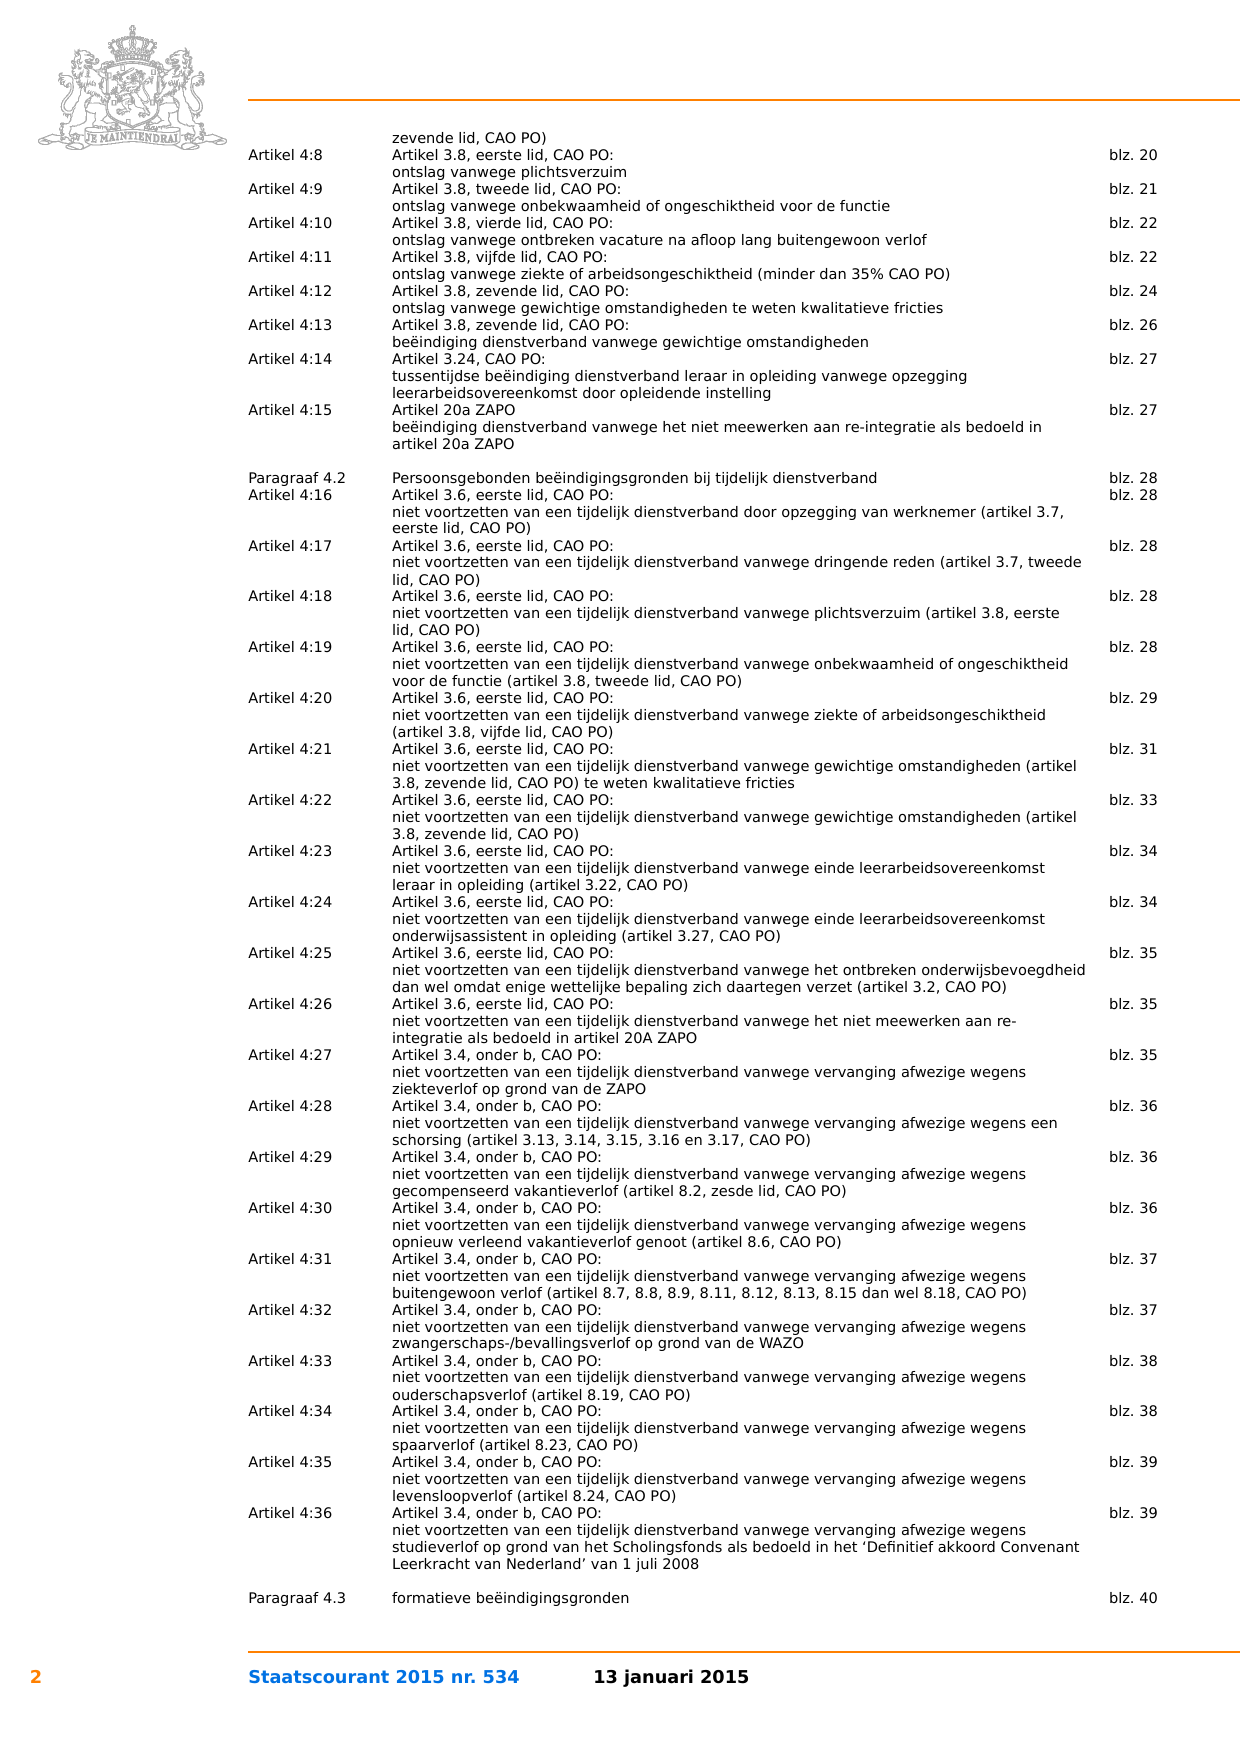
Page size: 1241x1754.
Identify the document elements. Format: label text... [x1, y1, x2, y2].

table_cell Artikel 4:9 [248, 181, 386, 198]
table_cell niet voortzetten van een tijdelijk dienstverband vanwege einde leerarbeidsovereenkomst leraar in opleiding (artikel 3.22, CAO PO) [386, 860, 1093, 894]
table_cell niet voortzetten van een tijdelijk dienstverband vanwege vervanging afwezige wegens buitengewoon verlof (artikel 8.7, 8.8, 8.9, 8.11, 8.12, 8.13, 8.15 dan wel 8.18, CAO PO) [386, 1268, 1093, 1301]
table_cell Artikel 3.6, eerste lid, CAO PO: [386, 741, 1093, 758]
table_cell blz. 36 [1093, 1098, 1163, 1115]
table_cell [1093, 1268, 1163, 1301]
table_cell Artikel 3.6, eerste lid, CAO PO: [386, 639, 1093, 656]
table_cell [1093, 1217, 1163, 1251]
table_cell [1093, 1522, 1163, 1573]
table_cell [1093, 1013, 1163, 1047]
table_cell [248, 1319, 386, 1352]
table_cell [248, 1420, 386, 1454]
table_cell [248, 453, 386, 469]
table_cell [248, 962, 386, 996]
table_cell beëindiging dienstverband vanwege het niet meewerken aan re-integratie als bedoeld in artikel 20a ZAPO [386, 419, 1093, 452]
table_cell [248, 266, 386, 283]
table_cell [1093, 1064, 1163, 1098]
table_cell blz. 22 [1093, 215, 1163, 232]
table_cell Artikel 4:23 [248, 843, 386, 860]
table_cell [248, 911, 386, 945]
table_cell Artikel 4:25 [248, 945, 386, 962]
table_cell Artikel 4:28 [248, 1098, 386, 1115]
table_cell Artikel 4:18 [248, 588, 386, 605]
table_cell [1093, 605, 1163, 639]
table_cell [248, 1166, 386, 1199]
table_cell [248, 1369, 386, 1403]
table_cell blz. 40 [1093, 1590, 1163, 1607]
table_cell [248, 368, 386, 402]
table_cell [1093, 809, 1163, 843]
table_cell niet voortzetten van een tijdelijk dienstverband vanwege gewichtige omstandigheden (artikel 3.8, zevende lid, CAO PO) [386, 809, 1093, 843]
table_cell niet voortzetten van een tijdelijk dienstverband vanwege vervanging afwezige wegens ouderschapsverlof (artikel 8.19, CAO PO) [386, 1369, 1093, 1403]
table_cell [1093, 504, 1163, 537]
table_cell [248, 758, 386, 792]
table_cell blz. 22 [1093, 249, 1163, 266]
table_cell [248, 605, 386, 639]
table_cell [248, 1471, 386, 1505]
table_cell Artikel 3.8, vierde lid, CAO PO: [386, 215, 1093, 232]
table_cell [248, 300, 386, 317]
table_cell [1093, 1471, 1163, 1505]
table_cell Artikel 4:20 [248, 690, 386, 707]
table_cell [248, 656, 386, 690]
table_cell [1093, 198, 1163, 215]
table_cell [1093, 962, 1163, 996]
table_cell blz. 35 [1093, 996, 1163, 1013]
table_cell Artikel 4:27 [248, 1047, 386, 1064]
table_cell blz. 33 [1093, 792, 1163, 809]
table_cell Artikel 4:13 [248, 317, 386, 334]
table_cell [1093, 368, 1163, 402]
table_cell Artikel 3.6, eerste lid, CAO PO: [386, 843, 1093, 860]
table_cell niet voortzetten van een tijdelijk dienstverband vanwege dringende reden (artikel 3.7, tweede lid, CAO PO) [386, 554, 1093, 588]
table_cell blz. 36 [1093, 1200, 1163, 1217]
table_cell [248, 1522, 386, 1573]
table_cell Artikel 3.8, tweede lid, CAO PO: [386, 181, 1093, 198]
table_cell niet voortzetten van een tijdelijk dienstverband vanwege vervanging afwezige wegens opnieuw verleend vakantieverlof genoot (artikel 8.6, CAO PO) [386, 1217, 1093, 1251]
table_cell niet voortzetten van een tijdelijk dienstverband vanwege vervanging afwezige wegens ziekteverlof op grond van de ZAPO [386, 1064, 1093, 1098]
table_cell blz. 38 [1093, 1353, 1163, 1369]
table_cell Artikel 4:21 [248, 741, 386, 758]
table_cell Artikel 4:32 [248, 1301, 386, 1318]
table_cell [1093, 130, 1163, 147]
table_cell formatieve beëindigingsgronden [386, 1590, 1093, 1607]
table_cell blz. 39 [1093, 1505, 1163, 1522]
table_cell Artikel 4:33 [248, 1353, 386, 1369]
table_cell [248, 1115, 386, 1149]
table_cell [248, 334, 386, 351]
table_cell blz. 37 [1093, 1251, 1163, 1267]
table_cell Artikel 4:31 [248, 1251, 386, 1267]
table_cell [248, 232, 386, 249]
table_cell [1093, 554, 1163, 588]
table_cell niet voortzetten van een tijdelijk dienstverband vanwege vervanging afwezige wegens zwangerschaps-/bevallingsverlof op grond van de WAZO [386, 1319, 1093, 1352]
table_cell Artikel 3.8, eerste lid, CAO PO: [386, 147, 1093, 164]
table_cell Artikel 3.24, CAO PO: [386, 351, 1093, 368]
table_cell Artikel 4:11 [248, 249, 386, 266]
table_cell niet voortzetten van een tijdelijk dienstverband vanwege vervanging afwezige wegens spaarverlof (artikel 8.23, CAO PO) [386, 1420, 1093, 1454]
table_cell blz. 28 [1093, 538, 1163, 554]
table_cell Paragraaf 4.3 [248, 1590, 386, 1607]
table_cell Artikel 3.8, zevende lid, CAO PO: [386, 317, 1093, 334]
table_cell Persoonsgebonden beëindigingsgronden bij tijdelijk dienstverband [386, 470, 1093, 486]
table_cell Artikel 3.4, onder b, CAO PO: [386, 1505, 1093, 1522]
table_cell [248, 860, 386, 894]
table_cell niet voortzetten van een tijdelijk dienstverband vanwege het ontbreken onderwijsbevoegdheid dan wel omdat enige wettelijke bepaling zich daartegen verzet (artikel 3.2, CAO PO) [386, 962, 1093, 996]
table_cell niet voortzetten van een tijdelijk dienstverband vanwege ziekte of arbeidsongeschiktheid (artikel 3.8, vijfde lid, CAO PO) [386, 707, 1093, 741]
table_cell [1093, 1369, 1163, 1403]
table_cell [248, 554, 386, 588]
table_cell [1093, 860, 1163, 894]
table_cell Artikel 4:19 [248, 639, 386, 656]
table_cell Artikel 4:8 [248, 147, 386, 164]
table_cell [1093, 758, 1163, 792]
table_cell Artikel 4:29 [248, 1149, 386, 1166]
table_cell Artikel 3.6, eerste lid, CAO PO: [386, 588, 1093, 605]
table_cell niet voortzetten van een tijdelijk dienstverband vanwege einde leerarbeidsovereenkomst onderwijsassistent in opleiding (artikel 3.27, CAO PO) [386, 911, 1093, 945]
table_cell blz. 26 [1093, 317, 1163, 334]
table_cell blz. 27 [1093, 402, 1163, 418]
table_cell niet voortzetten van een tijdelijk dienstverband vanwege vervanging afwezige wegens een schorsing (artikel 3.13, 3.14, 3.15, 3.16 en 3.17, CAO PO) [386, 1115, 1093, 1149]
table_cell [1093, 266, 1163, 283]
table_cell [248, 1573, 386, 1590]
table_cell blz. 37 [1093, 1301, 1163, 1318]
table_cell Artikel 4:22 [248, 792, 386, 809]
table_cell [248, 809, 386, 843]
table_cell [248, 504, 386, 537]
table_cell [248, 164, 386, 181]
table_cell [248, 1268, 386, 1301]
table_cell blz. 28 [1093, 486, 1163, 503]
table_cell Artikel 4:14 [248, 351, 386, 368]
table_cell Artikel 3.6, eerste lid, CAO PO: [386, 486, 1093, 503]
table_cell blz. 29 [1093, 690, 1163, 707]
table_cell Artikel 4:36 [248, 1505, 386, 1522]
table_cell niet voortzetten van een tijdelijk dienstverband vanwege vervanging afwezige wegens gecompenseerd vakantieverlof (artikel 8.2, zesde lid, CAO PO) [386, 1166, 1093, 1199]
table_cell blz. 27 [1093, 351, 1163, 368]
table_cell [1093, 1166, 1163, 1199]
table_cell [248, 130, 386, 147]
table_cell Paragraaf 4.2 [248, 470, 386, 486]
table_cell [1093, 1319, 1163, 1352]
table_cell Artikel 3.4, onder b, CAO PO: [386, 1251, 1093, 1267]
table_cell [248, 1013, 386, 1047]
table_cell Artikel 3.6, eerste lid, CAO PO: [386, 690, 1093, 707]
table_cell [1093, 707, 1163, 741]
table_cell blz. 35 [1093, 945, 1163, 962]
table_cell Artikel 4:26 [248, 996, 386, 1013]
table_cell [1093, 656, 1163, 690]
table_cell niet voortzetten van een tijdelijk dienstverband vanwege vervanging afwezige wegens studieverlof op grond van het Scholingsfonds als bedoeld in het ‘Definitief akkoord Convenant Leerkracht van Nederland’ van 1 juli 2008 [386, 1522, 1093, 1573]
table_cell Artikel 4:34 [248, 1403, 386, 1420]
table_cell [1093, 453, 1163, 469]
table_cell ontslag vanwege ziekte of arbeidsongeschiktheid (minder dan 35% CAO PO) [386, 266, 1093, 283]
table_cell [1093, 334, 1163, 351]
table_cell ontslag vanwege gewichtige omstandigheden te weten kwalitatieve fricties [386, 300, 1093, 317]
table_cell niet voortzetten van een tijdelijk dienstverband vanwege gewichtige omstandigheden (artikel 3.8, zevende lid, CAO PO) te weten kwalitatieve fricties [386, 758, 1093, 792]
table_cell Artikel 3.8, zevende lid, CAO PO: [386, 283, 1093, 300]
table_cell [1093, 419, 1163, 452]
table_cell Artikel 4:24 [248, 894, 386, 911]
table_cell blz. 28 [1093, 470, 1163, 486]
table_cell Artikel 4:30 [248, 1200, 386, 1217]
table_cell Artikel 4:10 [248, 215, 386, 232]
table_cell blz. 35 [1093, 1047, 1163, 1064]
table_cell niet voortzetten van een tijdelijk dienstverband vanwege onbekwaamheid of ongeschiktheid voor de functie (artikel 3.8, tweede lid, CAO PO) [386, 656, 1093, 690]
table_cell [1093, 1573, 1163, 1590]
table_cell Artikel 3.4, onder b, CAO PO: [386, 1403, 1093, 1420]
table_cell [1093, 300, 1163, 317]
table_cell [248, 419, 386, 452]
table_cell [248, 198, 386, 215]
table_cell Artikel 3.6, eerste lid, CAO PO: [386, 792, 1093, 809]
table_cell [1093, 1115, 1163, 1149]
table_cell [386, 453, 1093, 469]
table_cell Artikel 3.4, onder b, CAO PO: [386, 1149, 1093, 1166]
table_cell [1093, 1420, 1163, 1454]
table_cell Artikel 3.6, eerste lid, CAO PO: [386, 996, 1093, 1013]
table_cell niet voortzetten van een tijdelijk dienstverband vanwege het niet meewerken aan re-integratie als bedoeld in artikel 20A ZAPO [386, 1013, 1093, 1047]
table_cell niet voortzetten van een tijdelijk dienstverband door opzegging van werknemer (artikel 3.7, eerste lid, CAO PO) [386, 504, 1093, 537]
table_cell ontslag vanwege ontbreken vacature na afloop lang buitengewoon verlof [386, 232, 1093, 249]
table_cell Artikel 3.8, vijfde lid, CAO PO: [386, 249, 1093, 266]
table_cell Artikel 3.6, eerste lid, CAO PO: [386, 538, 1093, 554]
table_cell blz. 38 [1093, 1403, 1163, 1420]
table_cell ontslag vanwege onbekwaamheid of ongeschiktheid voor de functie [386, 198, 1093, 215]
table_cell Artikel 4:16 [248, 486, 386, 503]
table_cell zevende lid, CAO PO) [386, 130, 1093, 147]
table_cell [248, 707, 386, 741]
table_cell Artikel 3.4, onder b, CAO PO: [386, 1353, 1093, 1369]
table_cell niet voortzetten van een tijdelijk dienstverband vanwege vervanging afwezige wegens levensloopverlof (artikel 8.24, CAO PO) [386, 1471, 1093, 1505]
table_cell blz. 28 [1093, 588, 1163, 605]
table_cell Artikel 4:15 [248, 402, 386, 418]
table_cell beëindiging dienstverband vanwege gewichtige omstandigheden [386, 334, 1093, 351]
table_cell blz. 34 [1093, 843, 1163, 860]
table_cell blz. 21 [1093, 181, 1163, 198]
table_cell Artikel 3.4, onder b, CAO PO: [386, 1047, 1093, 1064]
table_cell [248, 1064, 386, 1098]
table_cell Artikel 3.6, eerste lid, CAO PO: [386, 945, 1093, 962]
table_cell blz. 28 [1093, 639, 1163, 656]
table_cell tussentijdse beëindiging dienstverband leraar in opleiding vanwege opzegging leerarbeidsovereenkomst door opleidende instelling [386, 368, 1093, 402]
table_cell Artikel 3.6, eerste lid, CAO PO: [386, 894, 1093, 911]
table_cell blz. 24 [1093, 283, 1163, 300]
picture [38, 25, 227, 150]
table_cell [386, 1573, 1093, 1590]
table_cell [1093, 164, 1163, 181]
table_cell ontslag vanwege plichtsverzuim [386, 164, 1093, 181]
table_cell blz. 20 [1093, 147, 1163, 164]
table_cell Artikel 4:35 [248, 1454, 386, 1471]
table_cell blz. 36 [1093, 1149, 1163, 1166]
table_cell [1093, 911, 1163, 945]
table_cell Artikel 3.4, onder b, CAO PO: [386, 1301, 1093, 1318]
table_cell Artikel 4:17 [248, 538, 386, 554]
table_cell Artikel 3.4, onder b, CAO PO: [386, 1098, 1093, 1115]
table_cell Artikel 20a ZAPO [386, 402, 1093, 418]
table_cell Artikel 3.4, onder b, CAO PO: [386, 1200, 1093, 1217]
table_cell blz. 31 [1093, 741, 1163, 758]
table_cell niet voortzetten van een tijdelijk dienstverband vanwege plichtsverzuim (artikel 3.8, eerste lid, CAO PO) [386, 605, 1093, 639]
table_cell Artikel 4:12 [248, 283, 386, 300]
table_cell [248, 1217, 386, 1251]
table_cell blz. 39 [1093, 1454, 1163, 1471]
table_cell blz. 34 [1093, 894, 1163, 911]
table_cell Artikel 3.4, onder b, CAO PO: [386, 1454, 1093, 1471]
table_cell [1093, 232, 1163, 249]
